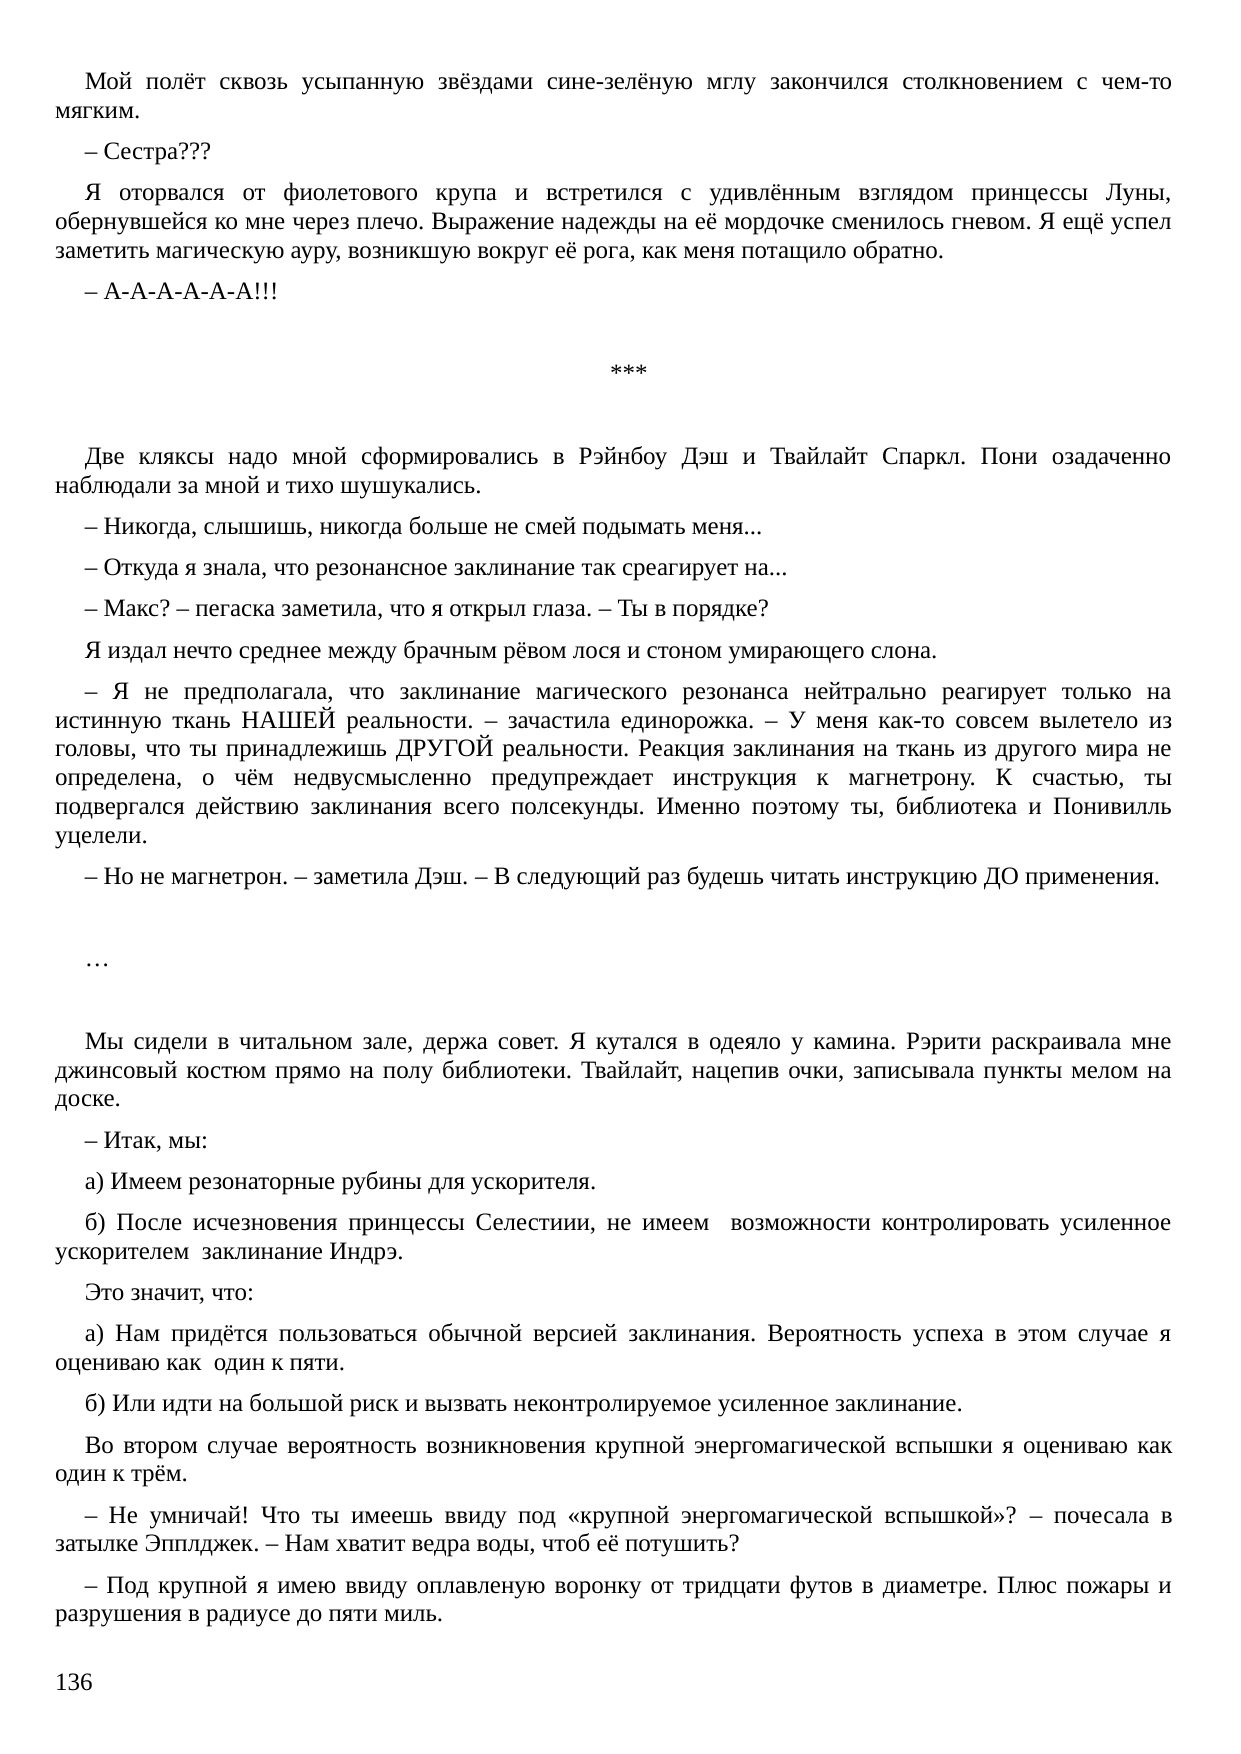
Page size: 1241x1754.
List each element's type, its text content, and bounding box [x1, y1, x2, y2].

text Мой полёт сквозь усыпанную звёздами сине-зелёную мглу закончился столкновением с чем-то мягким. [55, 66, 1173, 123]
text – Сестра??? [55, 136, 1173, 165]
text – Но не магнетрон. – заметила Дэш. – В следующий раз будешь читать инструкцию ДО применения. [55, 861, 1173, 890]
text – Никогда, слышишь, никогда больше не смей подымать меня... [55, 511, 1173, 540]
text – Под крупной я имею ввиду оплавленую воронку от тридцати футов в диаметре. Плюс пожары и разрушения в радиусе до пяти миль. [55, 1570, 1173, 1627]
text Я издал нечто среднее между брачным рёвом лося и стоном умирающего слона. [55, 635, 1173, 663]
text б) После исчезновения принцессы Селестиии, не имеем возможности контролировать усиленное ускорителем заклинание Индрэ. [55, 1207, 1173, 1265]
text Две кляксы надо мной сформировались в Рэйнбоу Дэш и Твайлайт Спаркл. Пони озадаченно наблюдали за мной и тихо шушукались. [55, 441, 1173, 498]
text – Итак, мы: [55, 1125, 1173, 1153]
text а) Имеем резонаторные рубины для ускорителя. [55, 1166, 1173, 1195]
text … [55, 943, 1173, 972]
text – Макс? – пегаска заметила, что я открыл глаза. – Ты в порядке? [55, 593, 1173, 622]
text – А-А-А-А-А-А!!! [55, 276, 1173, 305]
text – Не умничай! Что ты имеешь ввиду под «крупной энергомагической вспышкой»? – почесала в затылке Эпплджек. – Нам хватит ведра воды, чтоб её потушить? [55, 1500, 1173, 1557]
text – Откуда я знала, что резонансное заклинание так среагирует на... [55, 552, 1173, 581]
text а) Нам придётся пользоваться обычной версией заклинания. Вероятность успеха в этом случае я оцениваю как один к пяти. [55, 1318, 1173, 1376]
text Я оторвался от фиолетового крупа и встретился с удивлённым взглядом принцессы Луны, обернувшейся ко мне через плечо. Выражение надежды на её мордочке сменилось гневом. Я ещё успел заметить магическую ауру, возникшую вокруг её рога, как меня потащило обратно. [55, 177, 1173, 263]
text Мы сидели в читальном зале, держа совет. Я кутался в одеяло у камина. Рэрити раскраивала мне джинсовый костюм прямо на полу библиотеки. Твайлайт, нацепив очки, записывала пункты мелом на доске. [55, 1026, 1173, 1112]
text б) Или идти на большой риск и вызвать неконтролируемое усиленное заклинание. [55, 1388, 1173, 1417]
text Это значит, что: [55, 1277, 1173, 1306]
text – Я не предполагала, что заклинание магического резонанса нейтрально реагирует только на истинную ткань НАШЕЙ реальности. – зачастила единорожка. – У меня как-то совсем вылетело из головы, что ты принадлежишь ДРУГОЙ реальности. Реакция заклинания на ткань из другого мира не определена, о чём недвусмысленно предупреждает инструкция к магнетрону. К счастью, ты подвергался действию заклинания всего полсекунды. Именно поэтому ты, библиотека и Понивилль уцелели. [55, 676, 1173, 848]
text *** [55, 358, 1173, 387]
text Во втором случае вероятность возникновения крупной энергомагической вспышки я оцениваю как один к трём. [55, 1430, 1173, 1487]
